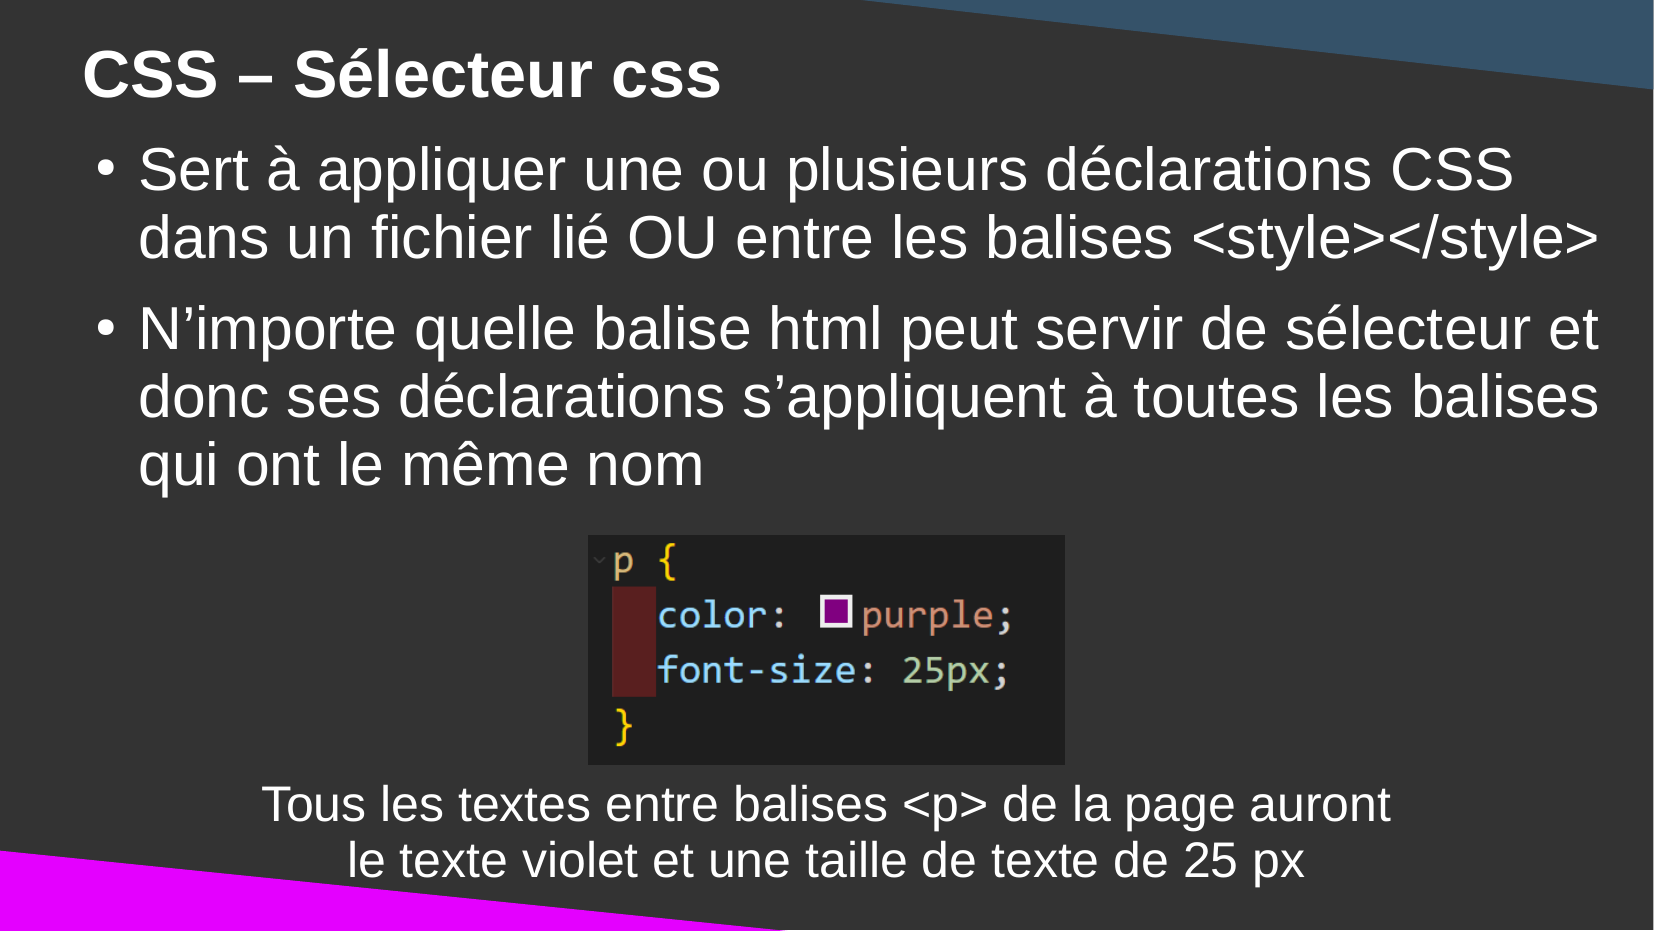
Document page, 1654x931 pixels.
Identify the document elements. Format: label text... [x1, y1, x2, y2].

list Sert à appliquer une ou plusieurs déclarations CSS dans un fichier lié OU entre les balises <style></style> N’importe quelle balise html peut servir de sélecteur et donc ses déclarations s’appliquent à toutes les balises qui ont le même nom [80, 135, 1605, 552]
picture [588, 535, 1065, 765]
title CSS – Sélecteur css [82, 37, 1571, 114]
text_box [0, 850, 788, 931]
title Tous les textes entre balises <p> de la page auront le texte violet et une taille de texte de 25 px [240, 776, 1413, 931]
text_box [861, 0, 1654, 90]
